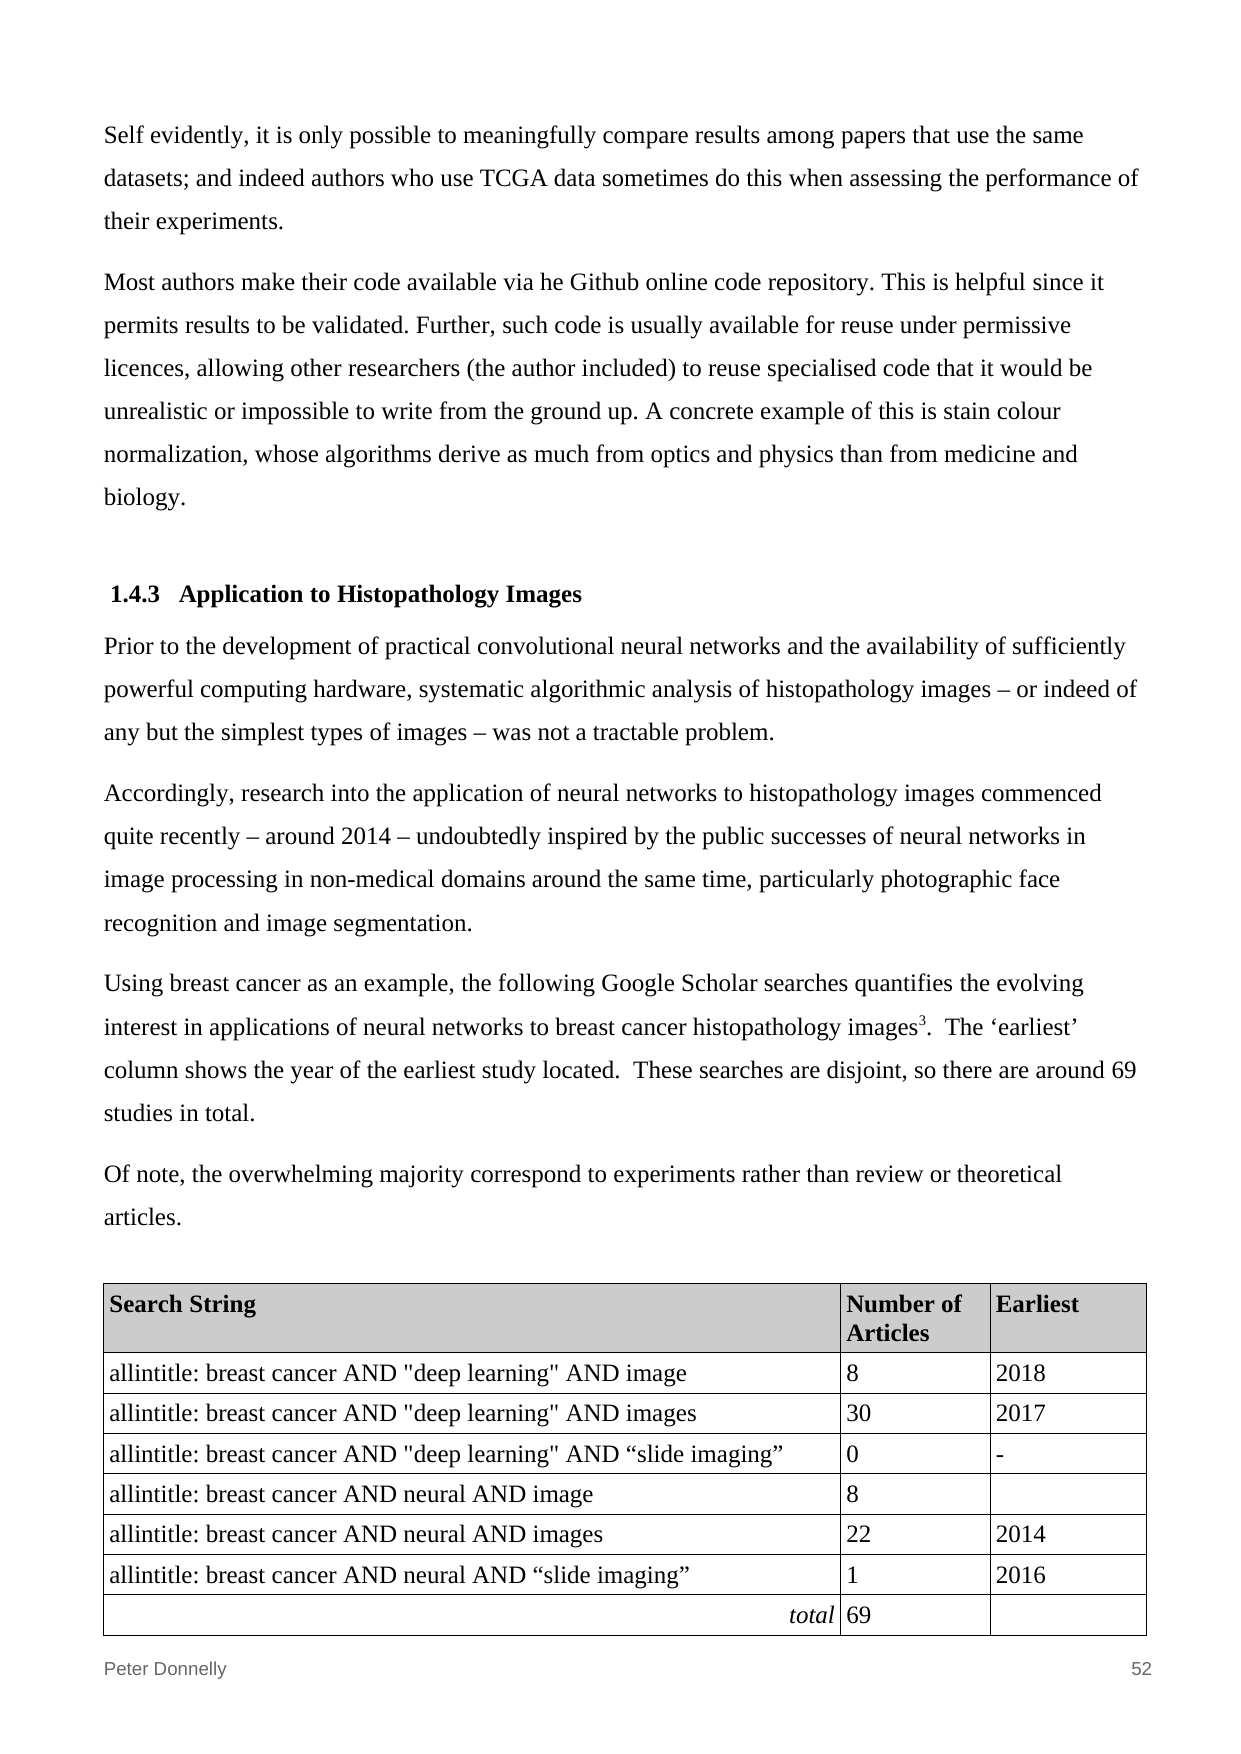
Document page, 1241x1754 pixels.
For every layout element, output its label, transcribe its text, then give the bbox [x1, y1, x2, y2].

table_cell 30 [841, 1394, 990, 1433]
text Of note, the overwhelming majority correspond to experiments rather than review or theoretical articles. [103, 1159, 1146, 1231]
text Prior to the development of practical convolutional neural networks and the availability of sufficiently powerful computing hardware, systematic algorithmic analysis of histopathology images – or indeed of any but the simplest types of images – was not a tractable problem. [103, 631, 1146, 746]
table_cell 8 [841, 1474, 990, 1513]
table_cell - [991, 1434, 1146, 1473]
table_cell 0 [841, 1434, 990, 1473]
table_cell 22 [841, 1515, 990, 1554]
table_cell allintitle: breast cancer AND "deep learning" AND “slide imaging” [104, 1434, 840, 1473]
table_cell allintitle: breast cancer AND neural AND “slide imaging” [104, 1555, 840, 1594]
table_cell allintitle: breast cancer AND neural AND image [104, 1474, 840, 1513]
table_header Search String [104, 1284, 840, 1352]
table_cell allintitle: breast cancer AND "deep learning" AND image [104, 1353, 840, 1393]
table_cell 2018 [991, 1353, 1146, 1393]
table_header Number of Articles [841, 1284, 990, 1352]
table_cell allintitle: breast cancer AND "deep learning" AND images [104, 1394, 840, 1433]
table_cell 2016 [991, 1555, 1146, 1594]
table_cell total [104, 1595, 840, 1634]
table_cell allintitle: breast cancer AND neural AND images [104, 1515, 840, 1554]
table_cell 2017 [991, 1394, 1146, 1433]
text Self evidently, it is only possible to meaningfully compare results among papers that use the same datasets; and indeed authors who use TCGA data sometimes do this when assessing the performance of their experiments. [103, 120, 1146, 235]
table_header Earliest [991, 1284, 1146, 1352]
text Using breast cancer as an example, the following Google Scholar searches quantifies the evolving interest in applications of neural networks to breast cancer histopathology images. The ‘earliest’ column shows the year of the earliest study located. These searches are disjoint, so there are around 69 studies in total. [103, 968, 1146, 1127]
table_cell 2014 [991, 1515, 1146, 1554]
subtitle Application to Histopathology Images [103, 579, 1146, 607]
table_cell 69 [841, 1595, 990, 1634]
table_cell 8 [841, 1353, 990, 1393]
text Accordingly, research into the application of neural networks to histopathology images commenced quite recently – around 2014 – undoubtedly inspired by the public successes of neural networks in image processing in non-medical domains around the same time, particularly photographic face recognition and image segmentation. [103, 778, 1146, 936]
table_cell [991, 1474, 1146, 1513]
text Most authors make their code available via he Github online code repository. This is helpful since it permits results to be validated. Further, such code is usually available for reuse under permissive licences, allowing other researchers (the author included) to reuse specialised code that it would be unrealistic or impossible to write from the ground up. A concrete example of this is stain colour normalization, whose algorithms derive as much from optics and physics than from medicine and biology. [103, 267, 1146, 511]
table_cell [991, 1595, 1146, 1634]
table_cell 1 [841, 1555, 990, 1594]
